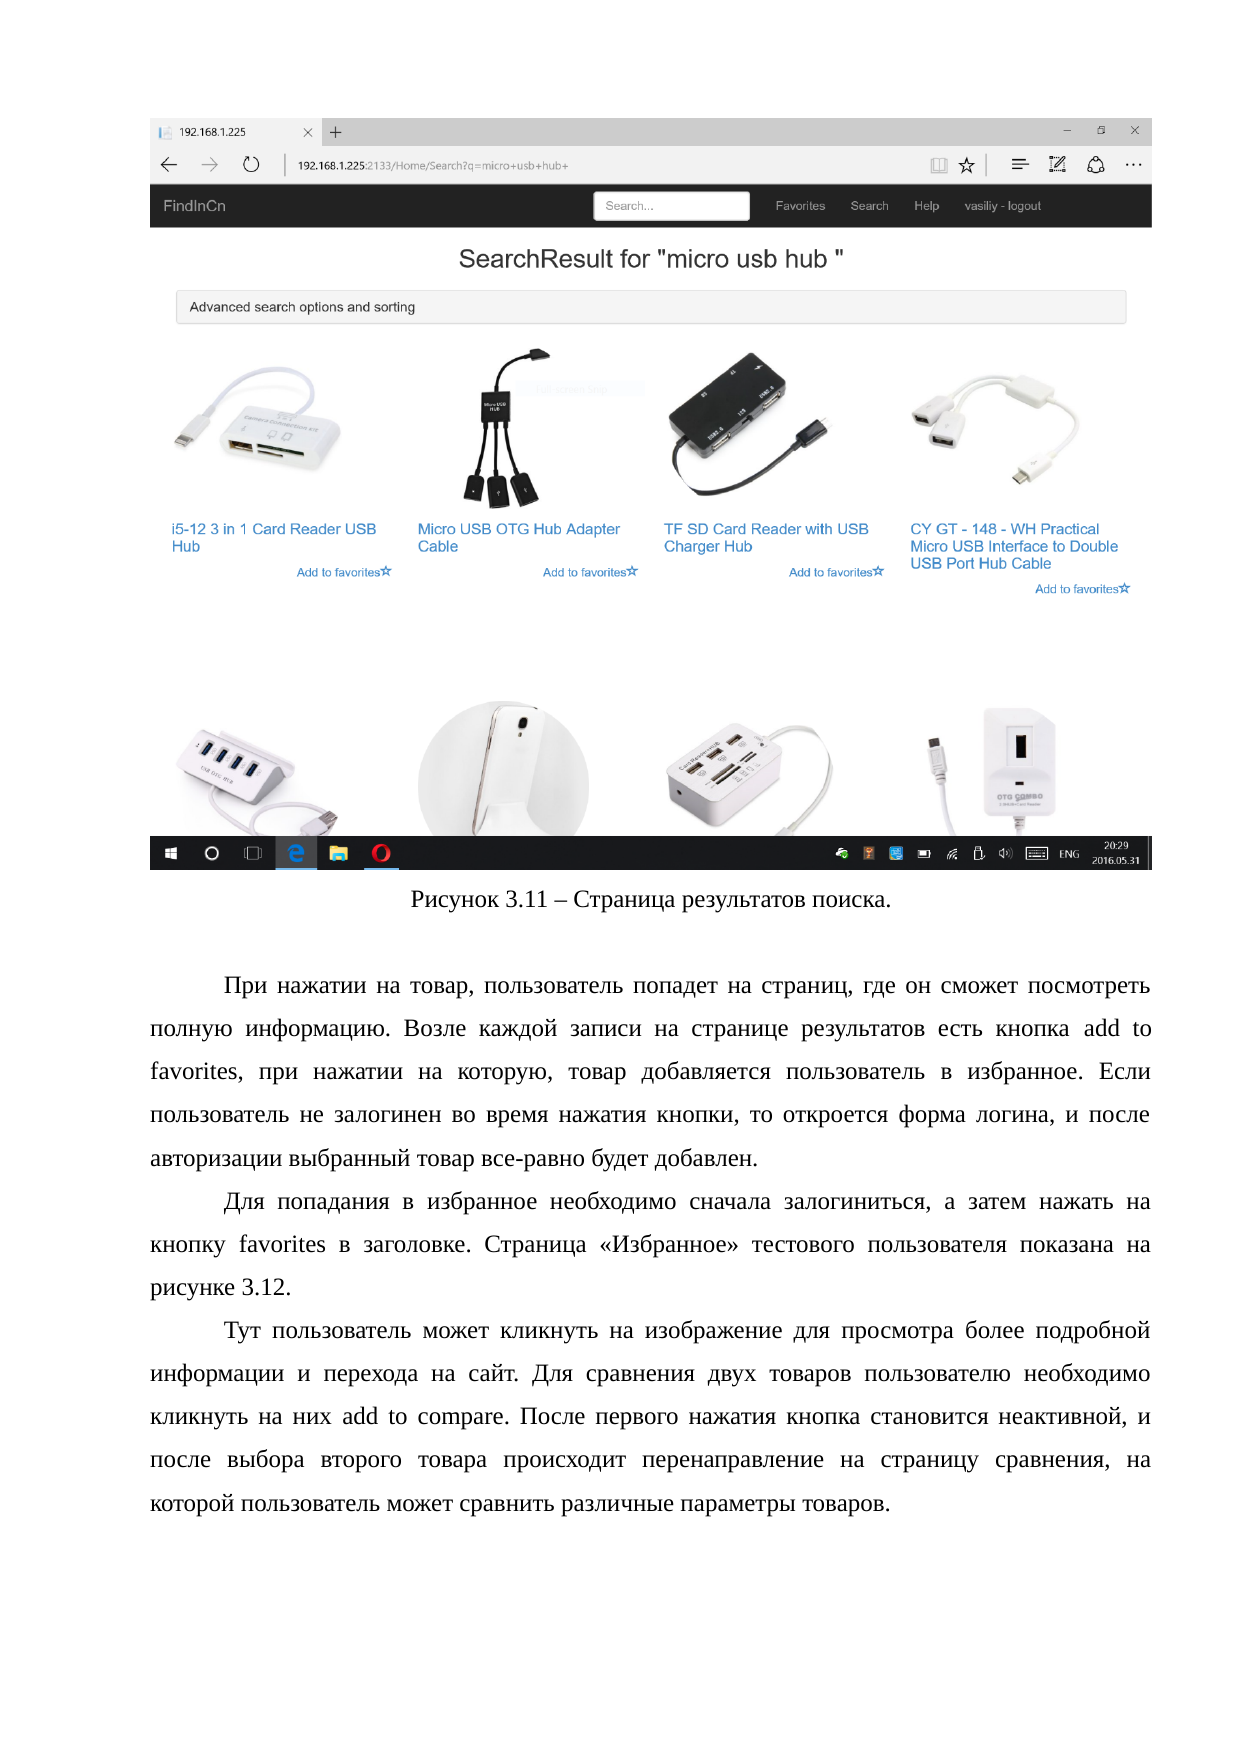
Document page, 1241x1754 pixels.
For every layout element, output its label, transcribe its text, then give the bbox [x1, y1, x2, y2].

text Рисунок 3.11 – Страница результатов поиска. [150, 884, 1152, 913]
text Для попадания в избранное необходимо сначала залогиниться, а затем нажать на кнопку favorites в заголовке. Страница «Избранное» тестового пользователя показана на рисунке 3.12. [150, 1186, 1152, 1301]
text При нажатии на товар, пользователь попадет на страниц, где он сможет посмотреть полную информацию. Возле каждой записи на странице результатов есть кнопка add to favorites, при нажатии на которую, товар добавляется пользователь в избранное. Если пользователь не залогинен во время нажатия кнопки, то откроется форма логина, и после авторизации выбранный товар все-равно будет добавлен. [150, 970, 1152, 1171]
text Тут пользователь может кликнуть на изображение для просмотра более подробной информации и перехода на сайт. Для сравнения двух товаров пользователю необходимо кликнуть на них add to compare. После первого нажатия кнопка становится неактивной, и после выбора второго товара происходит перенаправление на страницу сравнения, на которой пользователь может сравнить различные параметры товаров. [150, 1315, 1152, 1516]
